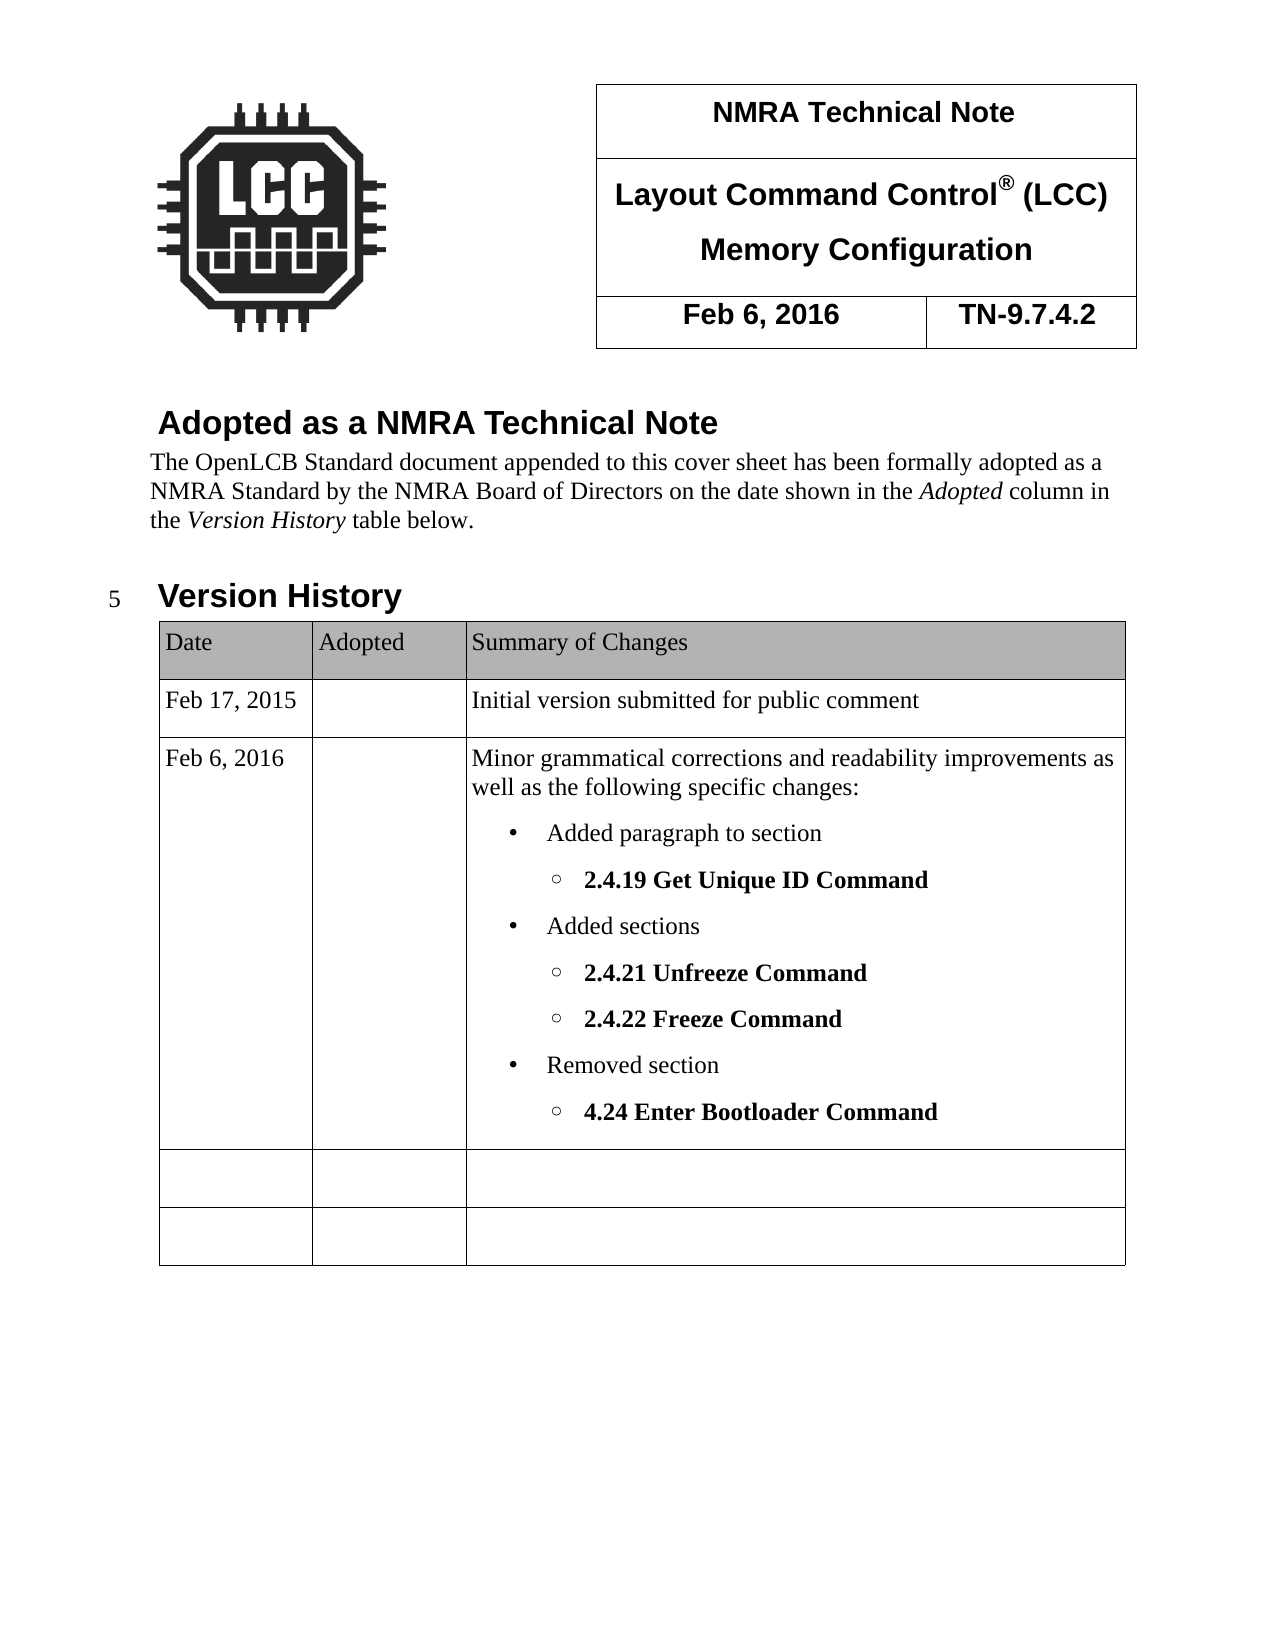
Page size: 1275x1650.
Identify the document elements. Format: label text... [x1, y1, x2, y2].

table_header Date [160, 622, 312, 679]
table_cell [160, 1150, 312, 1207]
table_cell Feb 17, 2015 [160, 680, 312, 737]
subtitle Version History [112, 576, 1125, 615]
table_cell [313, 680, 466, 737]
table_cell Minor grammatical corrections and readability improvements as well as the following specific changes: Added paragraph to section 2.4.19 Get Unique ID Command Added sections 2.4.21 Unfreeze Command 2.4.22 Freeze Command Removed section 4.24 Enter Bootloader Command [467, 738, 1125, 1149]
table_cell Feb 6, 2016 [160, 738, 312, 1149]
text The OpenLCB Standard document appended to this cover sheet has been formally adopted as a NMRA Standard by the NMRA Board of Directors on the date shown in the Adopted column in the Version History table below. [150, 447, 1125, 534]
picture [138, 83, 408, 349]
table_cell [313, 1150, 466, 1207]
table_header Adopted [313, 622, 466, 679]
table_cell [160, 1208, 312, 1265]
subtitle Adopted as a NMRA Technical Note [112, 403, 1125, 441]
table_cell [313, 1208, 466, 1265]
table_cell Initial version submitted for public comment [467, 680, 1125, 737]
table_header Summary of Changes [467, 622, 1125, 679]
table_cell [467, 1150, 1125, 1207]
table_cell [313, 738, 466, 1149]
table_cell [467, 1208, 1125, 1265]
